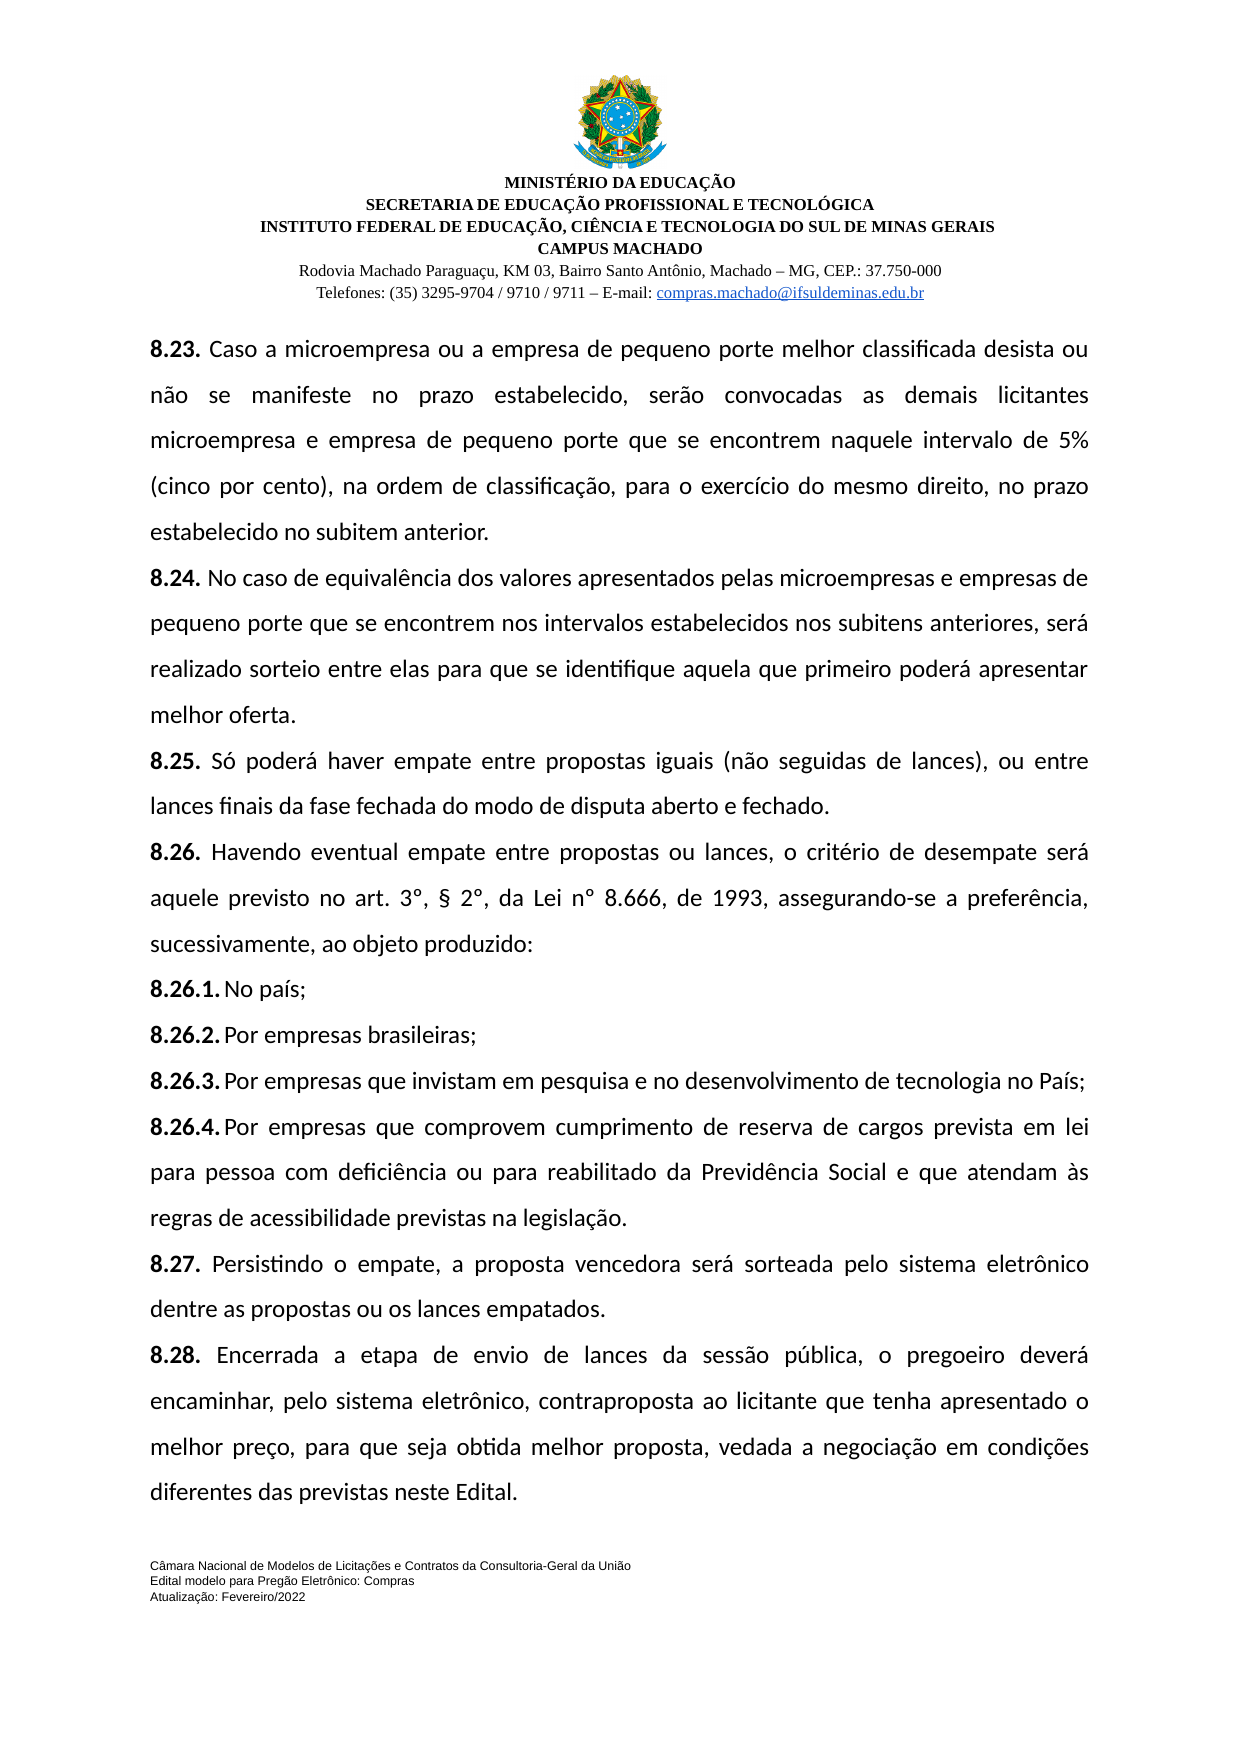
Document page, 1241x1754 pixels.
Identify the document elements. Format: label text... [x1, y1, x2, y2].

text 8.26.3. Por empresas que invistam em pesquisa e no desenvolvimento de tecnologia no País; [150, 1065, 1090, 1095]
text 8.28. Encerrada a etapa de envio de lances da sessão pública, o pregoeiro deverá encaminhar, pelo sistema eletrônico, contraproposta ao licitante que tenha apresentado o melhor preço, para que seja obtida melhor proposta, vedada a negociação em condições diferentes das previstas neste Edital. [150, 1339, 1090, 1507]
text 8.26.2. Por empresas brasileiras; [150, 1019, 1090, 1050]
text 8.23. Caso a microempresa ou a empresa de pequeno porte melhor classificada desista ou não se manifeste no prazo estabelecido, serão convocadas as demais licitantes microempresa e empresa de pequeno porte que se encontrem naquele intervalo de 5% (cinco por cento), na ordem de classificação, para o exercício do mesmo direito, no prazo estabelecido no subitem anterior. [150, 333, 1090, 547]
text 8.26.4. Por empresas que comprovem cumprimento de reserva de cargos prevista em lei para pessoa com deficiência ou para reabilitado da Previdência Social e que atendam às regras de acessibilidade previstas na legislação. [150, 1111, 1090, 1233]
picture [639, 150, 650, 156]
text 8.24. No caso de equivalência dos valores apresentados pelas microempresas e empresas de pequeno porte que se encontrem nos intervalos estabelecidos nos subitens anteriores, será realizado sorteio entre elas para que se identifique aquela que primeiro poderá apresentar melhor oferta. [150, 562, 1090, 729]
text 8.27. Persistindo o empate, a proposta vencedora será sorteada pelo sistema eletrônico dentre as propostas ou os lances empatados. [150, 1248, 1090, 1324]
picture [613, 164, 628, 169]
picture [573, 75, 667, 169]
text 8.26.1. No país; [150, 973, 1090, 1004]
text 8.25. Só poderá haver empate entre propostas iguais (não seguidas de lances), ou entre lances finais da fase fechada do modo de disputa aberto e fechado. [150, 745, 1090, 821]
text 8.26. Havendo eventual empate entre propostas ou lances, o critério de desempate será aquele previsto no art. 3º, § 2º, da Lei nº 8.666, de 1993, assegurando-se a preferência, sucessivamente, ao objeto produzido: [150, 836, 1090, 958]
